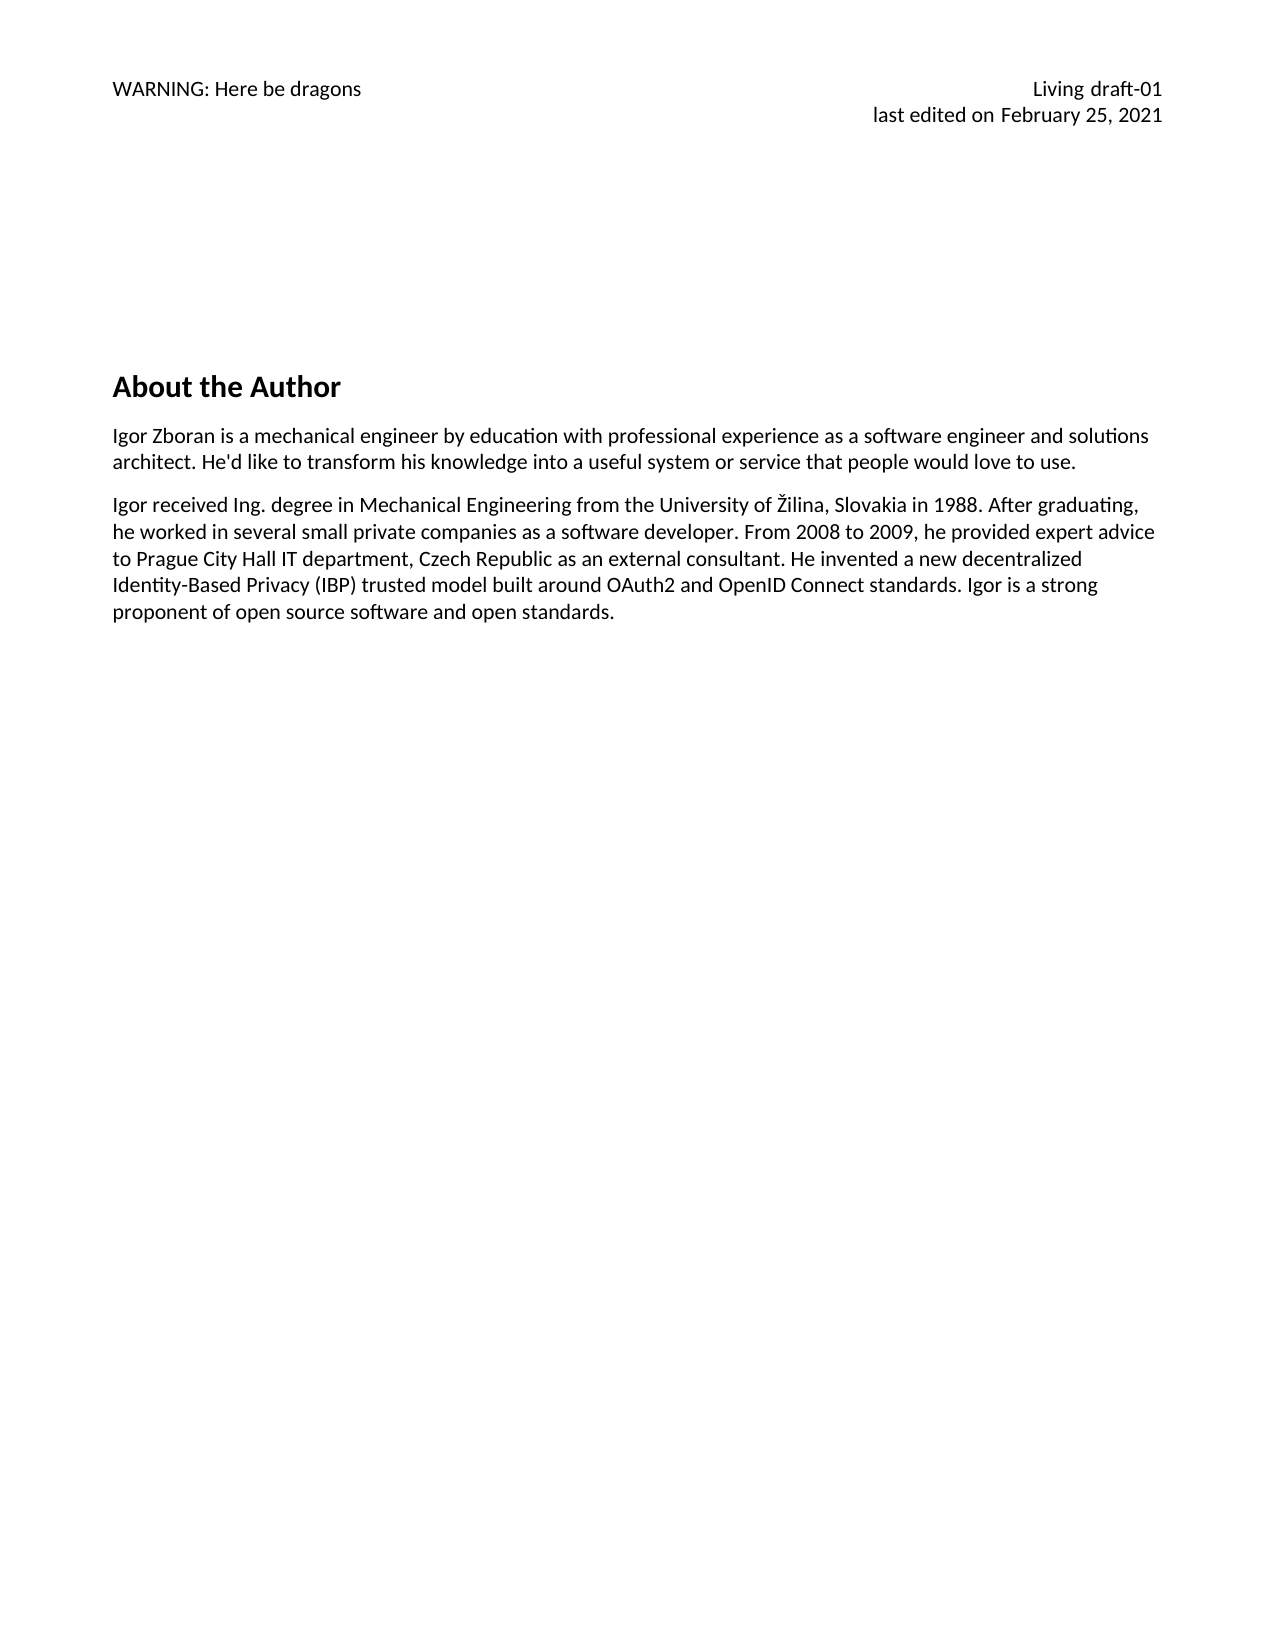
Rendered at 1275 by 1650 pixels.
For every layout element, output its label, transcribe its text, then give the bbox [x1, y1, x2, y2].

text About the Author [112, 367, 1162, 406]
text Igor received Ing. degree in Mechanical Engineering from the University of Žilina, Slovakia in 1988. After graduating, he worked in several small private companies as a software developer. From 2008 to 2009, he provided expert advice to Prague City Hall IT department, Czech Republic as an external consultant. He invented a new decentralized Identity-Based Privacy (IBP) trusted model built around OAuth2 and OpenID Connect standards. Igor is a strong proponent of open source software and open standards. [112, 491, 1162, 625]
text Igor Zboran is a mechanical engineer by education with professional experience as a software engineer and solutions architect. He'd like to transform his knowledge into a useful system or service that people would love to use. [112, 422, 1162, 475]
